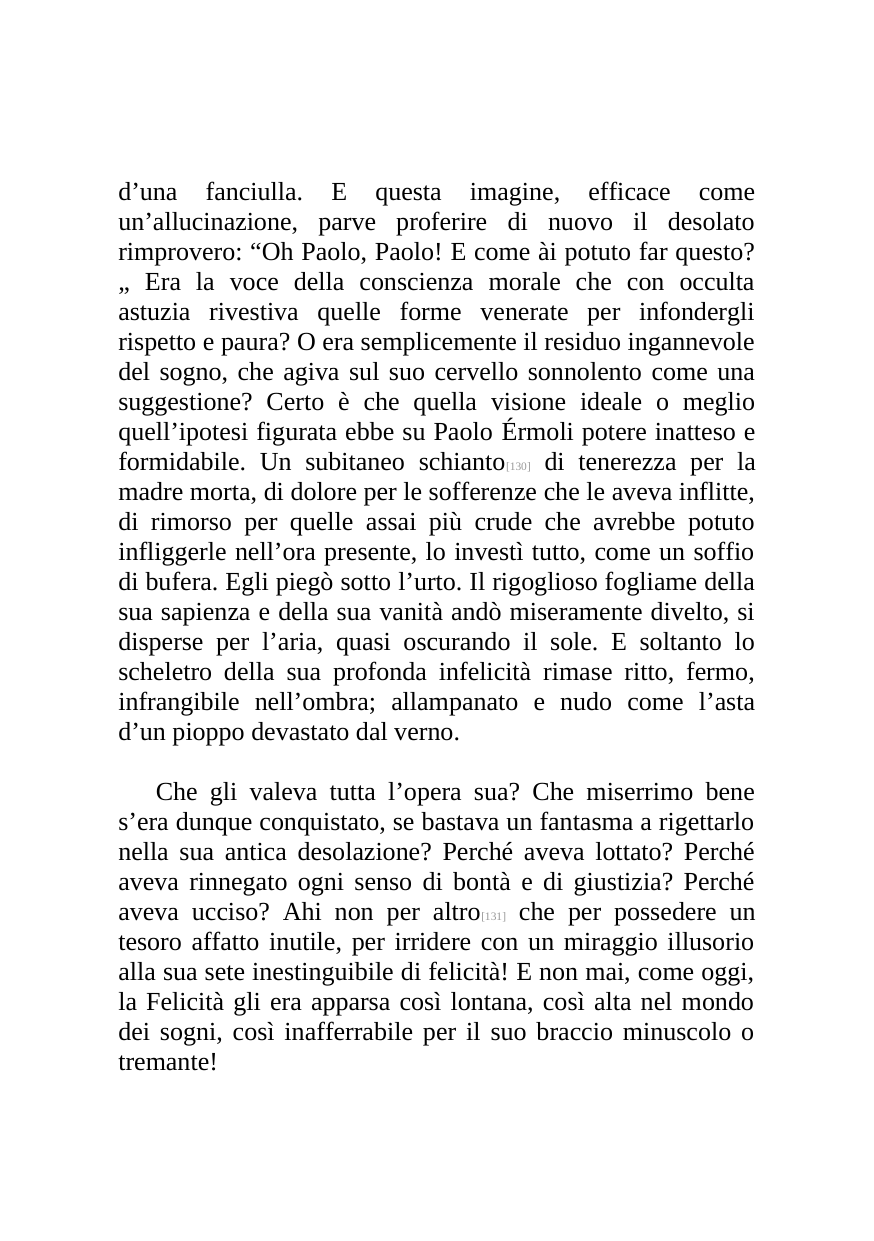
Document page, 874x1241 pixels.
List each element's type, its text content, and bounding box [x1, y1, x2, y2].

text d’una fanciulla. E questa imagine, efficace come un’allucinazione, parve proferire di nuovo il desolato rimprovero: “Oh Paolo, Paolo! E come ài potuto far questo?„ Era la voce della conscienza morale che con occulta astuzia rivestiva quelle forme venerate per infondergli rispetto e paura? O era semplicemente il residuo ingannevole del sogno, che agiva sul suo cervello sonnolento come una suggestione? Certo è che quella visione ideale o meglio quell’ipotesi figurata ebbe su Paolo Érmoli potere inatteso e formidabile. Un subitaneo schianto[130] di tenerezza per la madre morta, di dolore per le sofferenze che le aveva inflitte, di rimorso per quelle assai più crude che avrebbe potuto infliggerle nell’ora presente, lo investì tutto, come un soffio di bufera. Egli piegò sotto l’urto. Il rigoglioso fogliame della sua sapienza e della sua vanità andò miseramente divelto, si disperse per l’aria, quasi oscurando il sole. E soltanto lo scheletro della sua profonda infelicità rimase ritto, fermo, infrangibile nell’ombra; allampanato e nudo come l’asta d’un pioppo devastato dal verno. [118, 176, 756, 746]
text Che gli valeva tutta l’opera sua? Che miserrimo bene s’era dunque conquistato, se bastava un fantasma a rigettarlo nella sua antica desolazione? Perché aveva lottato? Perché aveva rinnegato ogni senso di bontà e di giustizia? Perché aveva ucciso? Ahi non per altro[131] che per possedere un tesoro affatto inutile, per irridere con un miraggio illusorio alla sua sete inestinguibile di felicità! E non mai, come oggi, la Felicità gli era apparsa così lontana, così alta nel mondo dei sogni, così inafferrabile per il suo braccio minuscolo o tremante! [118, 776, 756, 1076]
